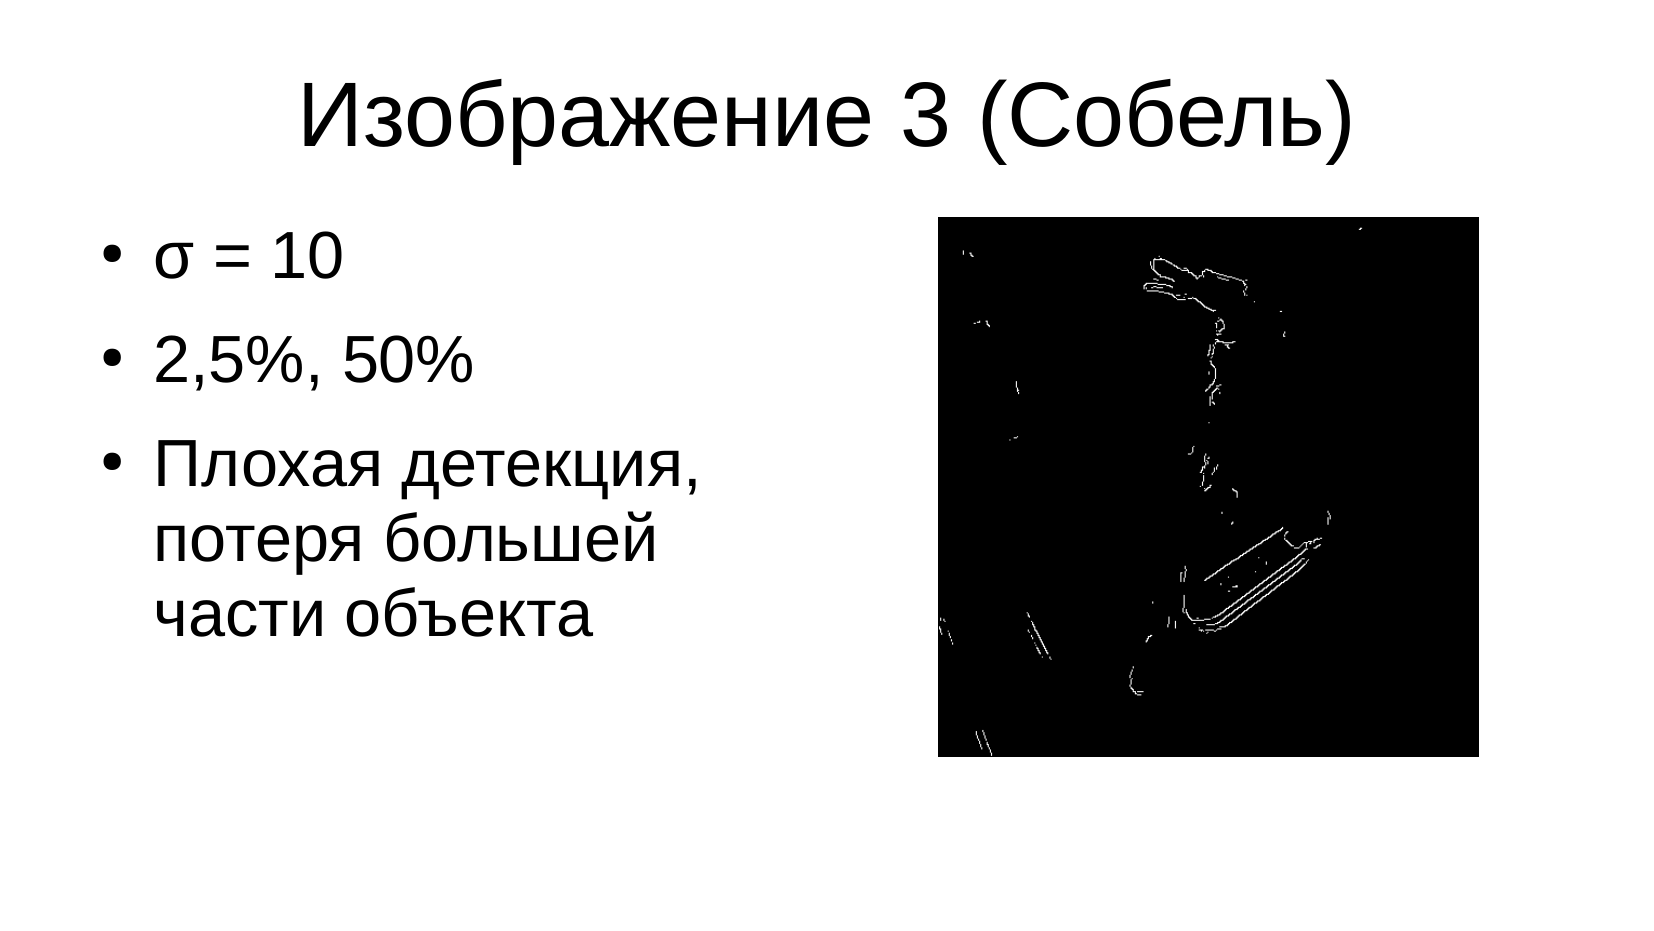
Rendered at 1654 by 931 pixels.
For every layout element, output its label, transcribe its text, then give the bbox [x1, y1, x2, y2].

title Изображение 3 (Собель) [82, 37, 1571, 193]
picture [938, 217, 1479, 758]
list σ = 10 2,5%, 50% Плохая детекция, потеря большей части объекта [82, 217, 809, 758]
